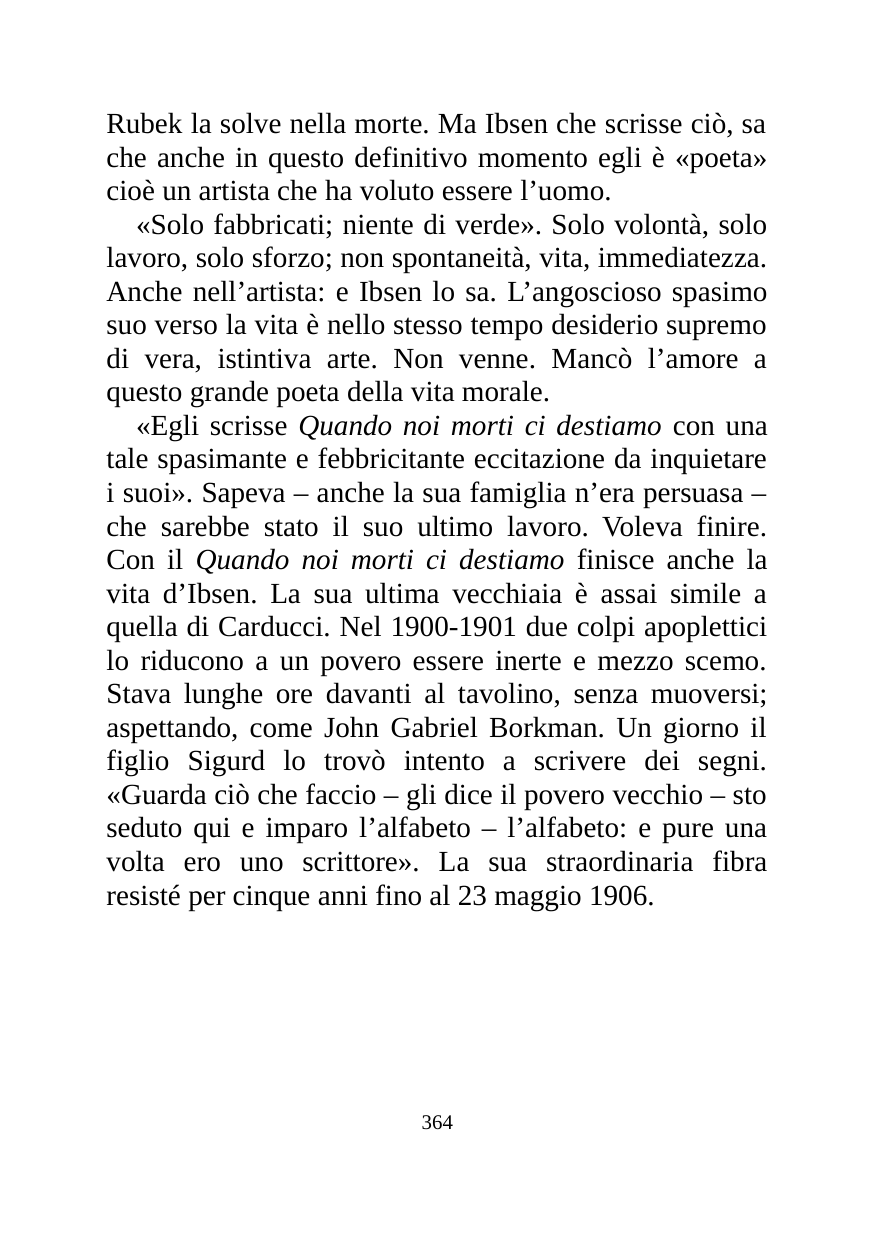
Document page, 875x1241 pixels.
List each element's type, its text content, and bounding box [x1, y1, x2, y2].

text «Solo fabbricati; niente di verde». Solo volontà, solo lavoro, solo sforzo; non spontaneità, vita, immediatezza. Anche nell’artista: e Ibsen lo sa. L’angoscioso spasimo suo verso la vita è nello stesso tempo desiderio supremo di vera, istintiva arte. Non venne. Mancò l’amore a questo grande poeta della vita morale. [106, 207, 768, 408]
text Rubek la solve nella morte. Ma Ibsen che scrisse ciò, sa che anche in questo definitivo momento egli è «poeta» cioè un artista che ha voluto essere l’uomo. [106, 106, 768, 207]
text «Egli scrisse Quando noi morti ci destiamo con una tale spasimante e febbricitante eccitazione da inquietare i suoi». Sapeva – anche la sua famiglia n’era persuasa – che sarebbe stato il suo ultimo lavoro. Voleva finire. Con il Quando noi morti ci destiamo finisce anche la vita d’Ibsen. La sua ultima vecchiaia è assai simile a quella di Carducci. Nel 1900-1901 due colpi apoplettici lo riducono a un povero essere inerte e mezzo scemo. Stava lunghe ore davanti al tavolino, senza muoversi; aspettando, come John Gabriel Borkman. Un giorno il figlio Sigurd lo trovò intento a scrivere dei segni. «Guarda ciò che faccio – gli dice il povero vecchio – sto seduto qui e imparo l’alfabeto – l’alfabeto: e pure una volta ero uno scrittore». La sua straordinaria fibra resisté per cinque anni fino al 23 maggio 1906. [106, 408, 768, 911]
